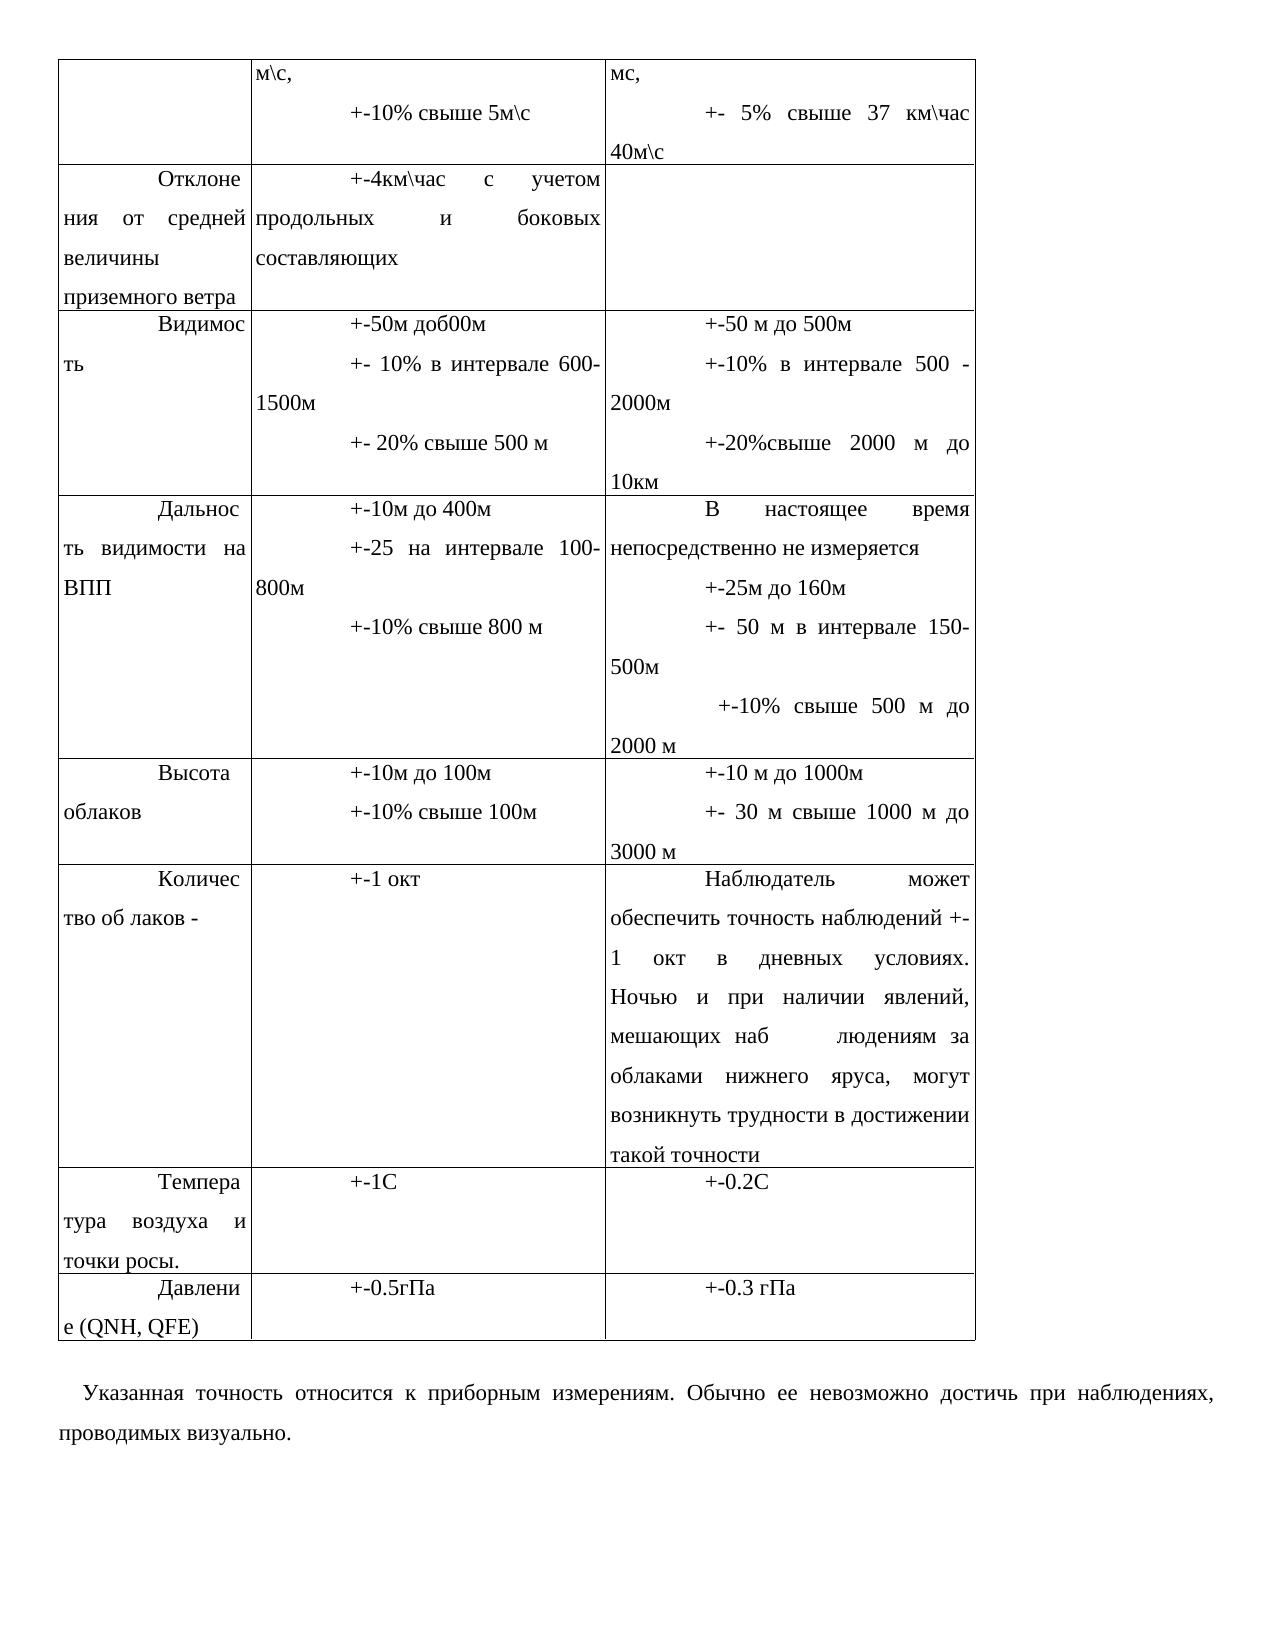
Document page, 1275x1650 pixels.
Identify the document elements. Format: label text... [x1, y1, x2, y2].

table_cell Наблюдатель может обеспечить точность наблюдений +-1 окт в дневных условиях. Ночью и при наличии явлений, мешающих наб людениям за облаками нижнего яруса, могут возникнуть трудности в достижении такой точности [606, 864, 975, 1167]
table_cell [606, 164, 975, 310]
table_cell м\с, +-10% свыше 5м\с [252, 60, 605, 164]
table_cell +-4км\час с учетом продольных и боковых составляющих [252, 165, 605, 310]
table_cell +-0.5гПа [252, 1274, 605, 1339]
table_cell Отклонения от средней величины приземного ветра [59, 165, 251, 310]
text Указанная точность относится к приборным измерениям. Обычно ее невозможно достичь при наблюдениях, проводимых визуально. [58, 1379, 1216, 1445]
table_cell +-0.2С [606, 1167, 975, 1273]
table_cell +-10м до 400м +-25 на интервале 100-800м +-10% свыше 800 м [252, 496, 605, 758]
table_cell +-50м доб00м +- 10% в интервале 600-1500м +- 20% свыше 500 м [252, 311, 605, 494]
table_cell +-10 м до 1000м +- 30 м свыше 1000 м до 3000 м [606, 758, 975, 864]
table_cell Дальность видимости на ВПП [59, 496, 251, 758]
table_cell +-10м до 100м +-10% свыше 100м [252, 759, 605, 864]
table_cell мс, +- 5% свыше 37 км\час 40м\с [606, 60, 975, 164]
table_cell Видимость [59, 311, 251, 494]
table_cell +-50 м до 500м +-10% в интервале 500 -2000м +-20%свыше 2000 м до 10км [606, 310, 975, 494]
table_cell Температура воздуха и точки росы. [59, 1168, 251, 1273]
table_cell Количество об лаков - [59, 865, 251, 1167]
table_cell +-1С [252, 1168, 605, 1273]
table_cell +-1 окт [252, 865, 605, 1167]
table_cell [59, 60, 251, 164]
table_cell Давление (QNH, QFE) [59, 1274, 251, 1339]
table_cell Высота облаков [59, 759, 251, 864]
table_cell В настоящее время непосредственно не измеряется +-25м до 160м +- 50 м в интервале 150-500м +-10% свыше 500 м до 2000 м [606, 495, 975, 758]
table_cell +-0.3 гПа [606, 1273, 975, 1339]
